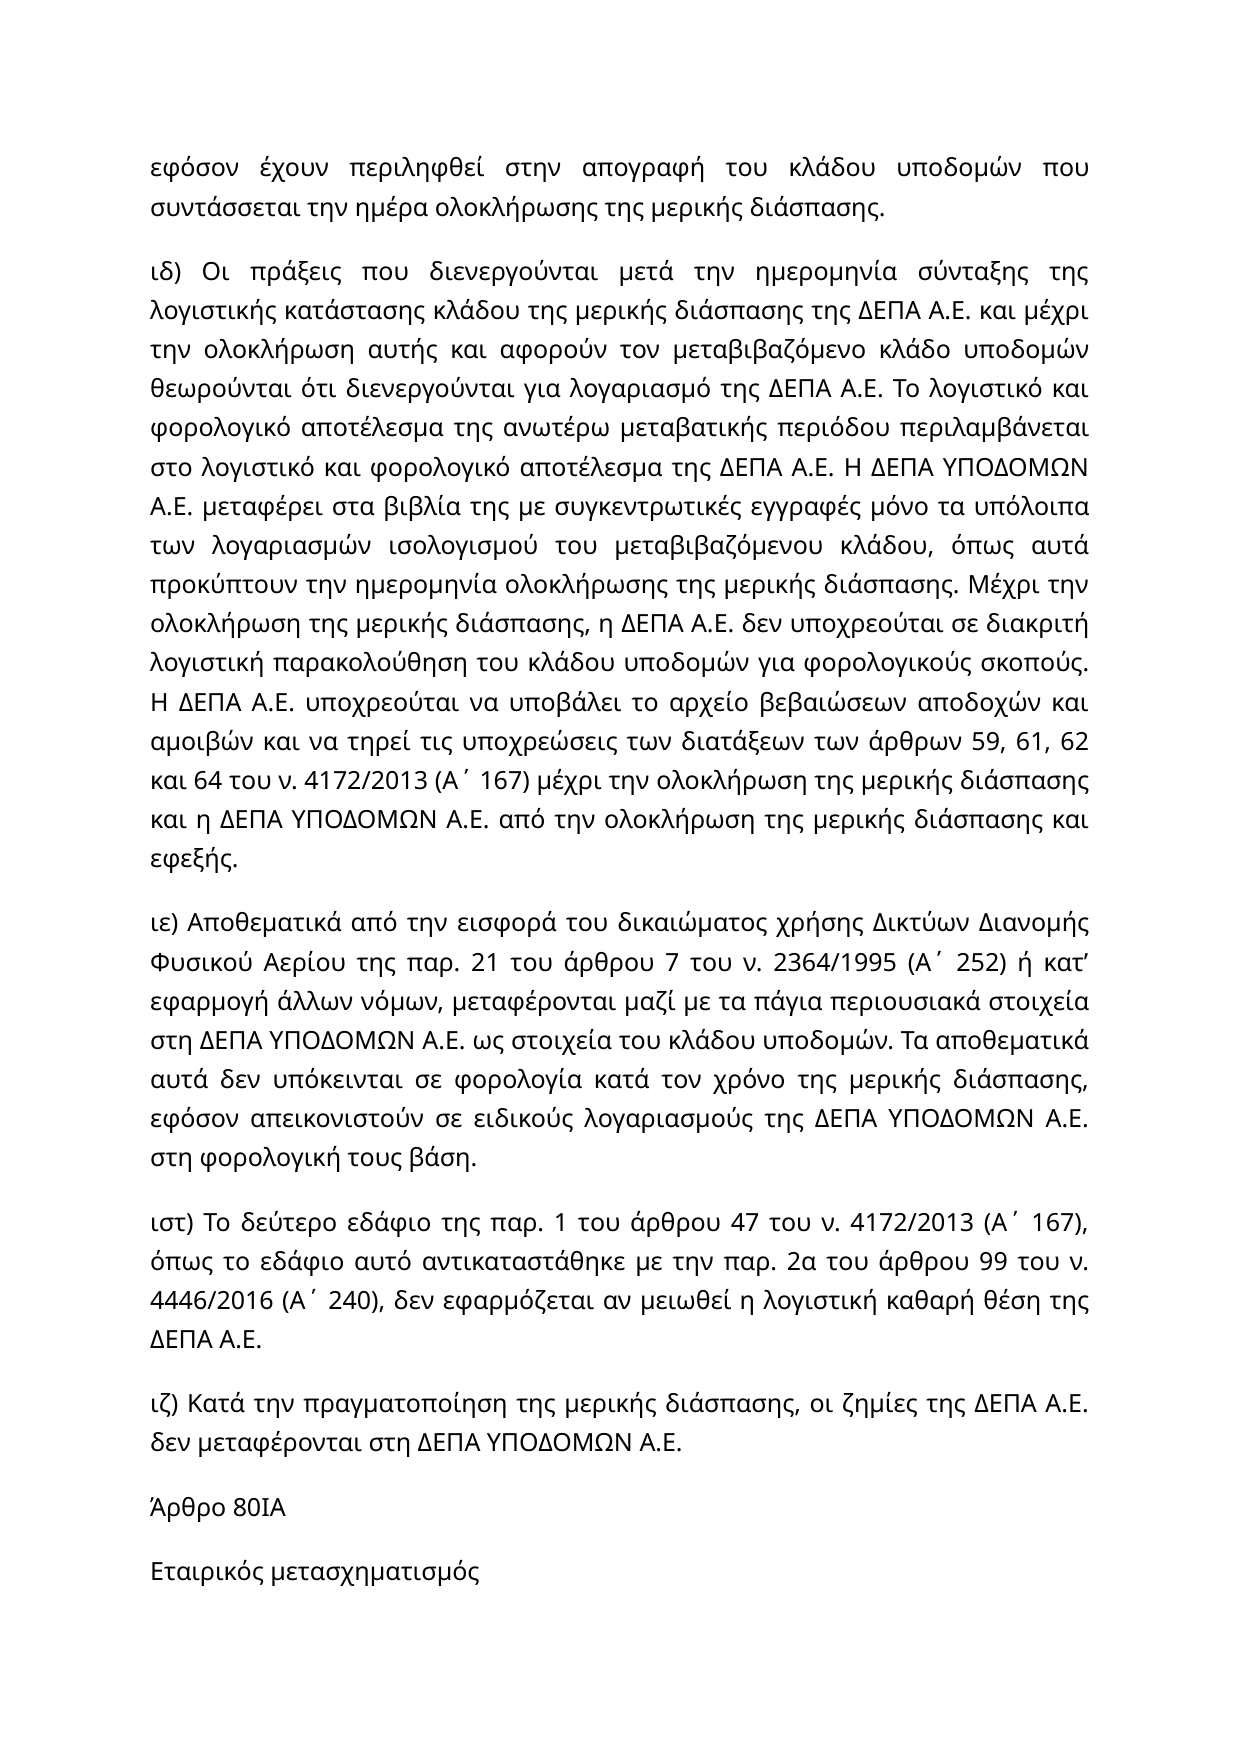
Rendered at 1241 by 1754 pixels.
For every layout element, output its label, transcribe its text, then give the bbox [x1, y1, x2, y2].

text εφόσον έχουν περιληφθεί στην απογραφή του κλάδου υποδομών που συντάσσεται την ημέρα ολοκλήρωσης της μερικής διάσπασης. [150, 150, 1090, 223]
text ιδ) Οι πράξεις που διενεργούνται μετά την ημερομηνία σύνταξης της λογιστικής κατάστασης κλάδου της μερικής διάσπασης της ΔΕΠΑ Α.Ε. και μέχρι την ολοκλήρωση αυτής και αφορούν τον μεταβιβαζόμενο κλάδο υποδομών θεωρούνται ότι διενεργούνται για λογαριασμό της ΔΕΠΑ Α.Ε. Το λογιστικό και φορολογικό αποτέλεσμα της ανωτέρω μεταβατικής περιόδου περιλαμβάνεται στο λογιστικό και φορολογικό αποτέλεσμα της ΔΕΠΑ Α.Ε. Η ΔΕΠΑ ΥΠΟΔΟΜΩΝ Α.Ε. μεταφέρει στα βιβλία της με συγκεντρωτικές εγγραφές μόνο τα υπόλοιπα των λογαριασμών ισολογισμού του μεταβιβαζόμενου κλάδου, όπως αυτά προκύπτουν την ημερομηνία ολοκλήρωσης της μερικής διάσπασης. Μέχρι την ολοκλήρωση της μερικής διάσπασης, η ΔΕΠΑ Α.Ε. δεν υποχρεούται σε διακριτή λογιστική παρακολούθηση του κλάδου υποδομών για φορολογικούς σκοπούς. Η ΔΕΠΑ Α.Ε. υποχρεούται να υποβάλει το αρχείο βεβαιώσεων αποδοχών και αμοιβών και να τηρεί τις υποχρεώσεις των διατάξεων των άρθρων 59, 61, 62 και 64 του ν. 4172/2013 (Α΄ 167) μέχρι την ολοκλήρωση της μερικής διάσπασης και η ΔΕΠΑ ΥΠΟΔΟΜΩΝ Α.Ε. από την ολοκλήρωση της μερικής διάσπασης και εφεξής. [150, 253, 1090, 875]
text ιστ) Το δεύτερο εδάφιο της παρ. 1 του άρθρου 47 του ν. 4172/2013 (A΄ 167), όπως το εδάφιο αυτό αντικαταστάθηκε με την παρ. 2α του άρθρου 99 του ν. 4446/2016 (Α΄ 240), δεν εφαρμόζεται αν μειωθεί η λογιστική καθαρή θέση της ΔΕΠΑ Α.Ε. [150, 1204, 1090, 1356]
text ιε) Αποθεματικά από την εισφορά του δικαιώματος χρήσης Δικτύων Διανομής Φυσικού Αερίου της παρ. 21 του άρθρου 7 του ν. 2364/1995 (A΄ 252) ή κατ’ εφαρμογή άλλων νόμων, μεταφέρονται μαζί με τα πάγια περιουσιακά στοιχεία στη ΔΕΠΑ ΥΠΟΔΟΜΩΝ Α.Ε. ως στοιχεία του κλάδου υποδομών. Τα αποθεματικά αυτά δεν υπόκεινται σε φορολογία κατά τον χρόνο της μερικής διάσπασης, εφόσον απεικονιστούν σε ειδικούς λογαριασμούς της ΔΕΠΑ ΥΠΟΔΟΜΩΝ Α.Ε. στη φορολογική τους βάση. [150, 905, 1090, 1174]
text ιζ) Κατά την πραγματοποίηση της μερικής διάσπασης, οι ζημίες της ΔΕΠΑ Α.Ε. δεν μεταφέρονται στη ΔΕΠΑ ΥΠΟΔΟΜΩΝ Α.Ε. [150, 1386, 1090, 1459]
text Εταιρικός μετασχηματισμός [150, 1553, 1090, 1587]
text Άρθρο 80ΙΑ [150, 1489, 1090, 1523]
